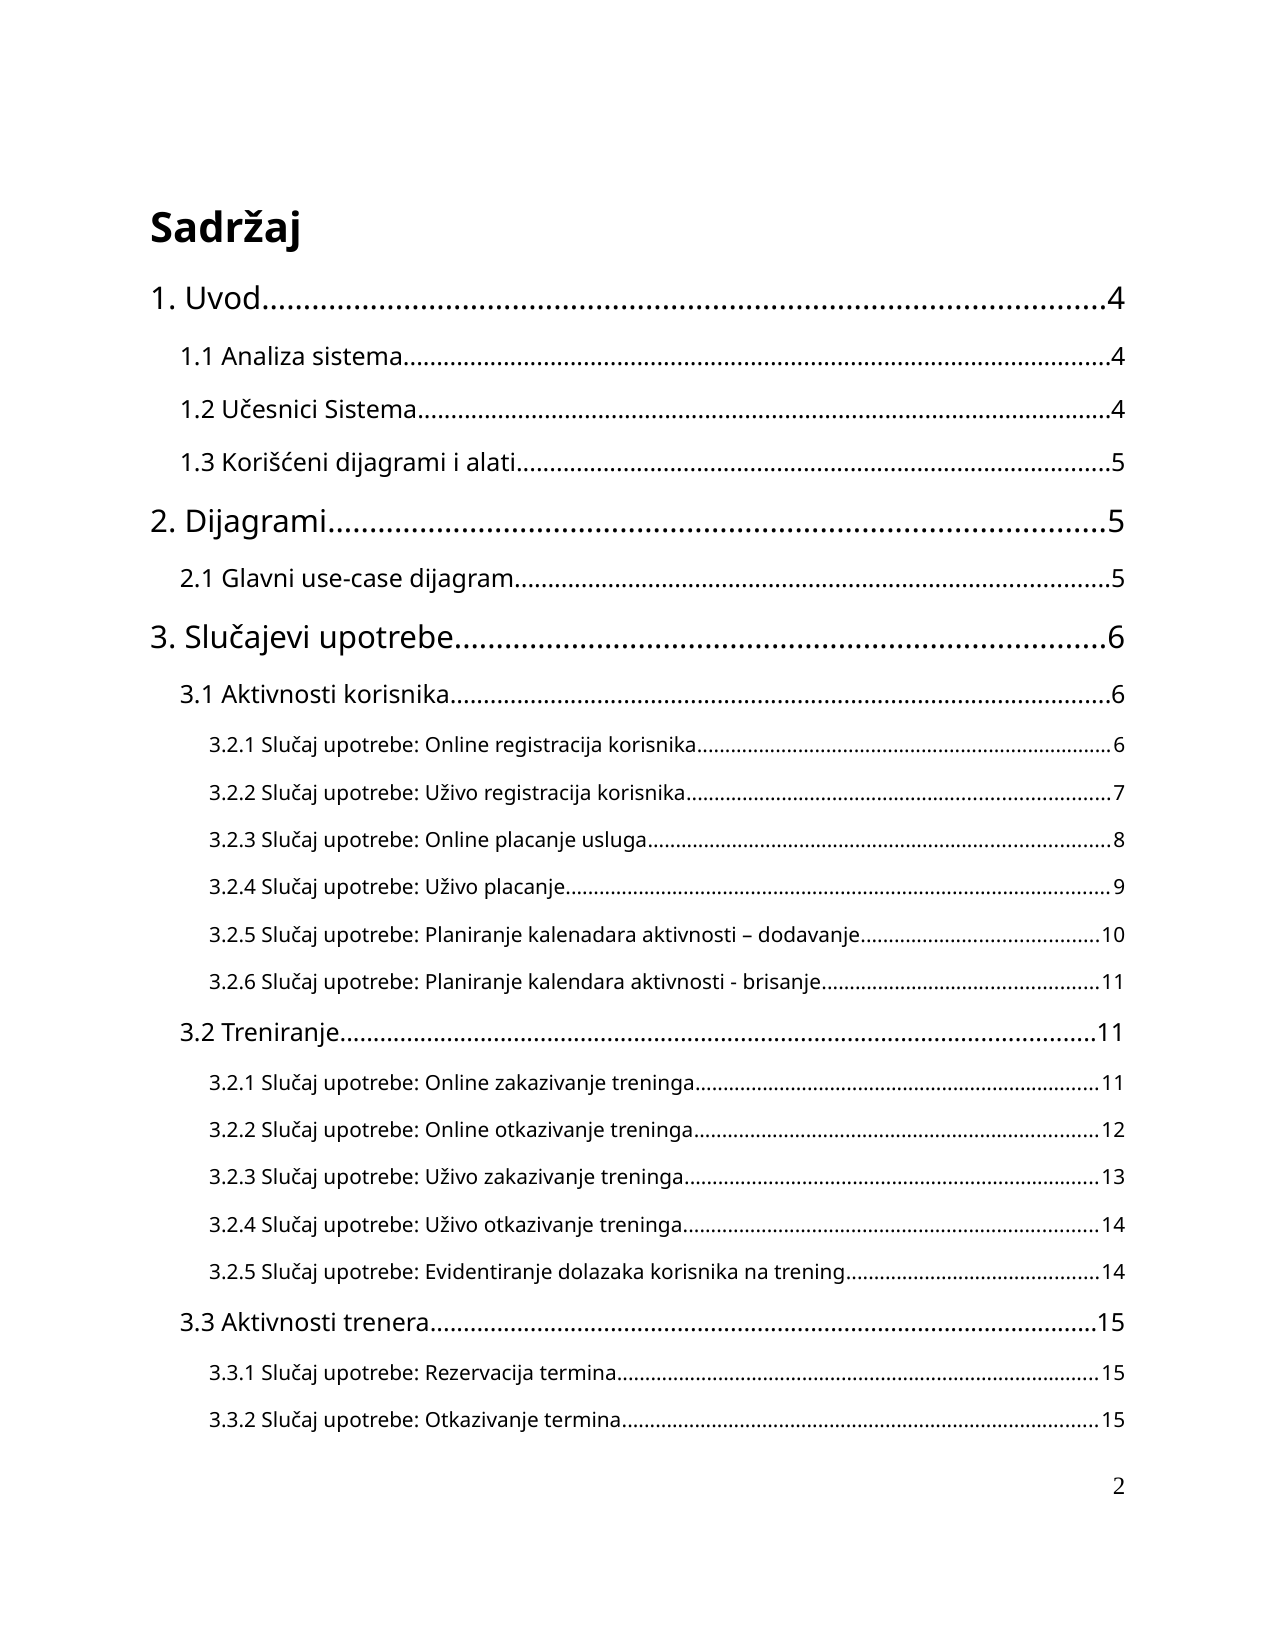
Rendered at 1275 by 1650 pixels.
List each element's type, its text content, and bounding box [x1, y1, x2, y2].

text 3. Slučajevi upotrebe 6 [150, 614, 1125, 657]
text 1.1 Analiza sistema 4 [179, 338, 1125, 372]
text 3.2.3 Slučaj upotrebe: Uživo zakazivanje treninga 13 [209, 1162, 1125, 1191]
text 3.2.3 Slučaj upotrebe: Online placanje usluga 8 [209, 825, 1125, 854]
text 3.3 Aktivnosti trenera 15 [179, 1304, 1125, 1338]
text 3.2.5 Slučaj upotrebe: Planiranje kalenadara aktivnosti – dodavanje 10 [209, 920, 1125, 948]
text 3.2 Treniranje 11 [179, 1014, 1125, 1048]
text 3.2.5 Slučaj upotrebe: Evidentiranje dolazaka korisnika na trening 14 [209, 1257, 1125, 1285]
text 1.2 Učesnici Sistema 4 [179, 392, 1125, 426]
text 3.2.2 Slučaj upotrebe: Online otkazivanje treninga 12 [209, 1115, 1125, 1143]
text 3.2.4 Slučaj upotrebe: Uživo otkazivanje treninga 14 [209, 1210, 1125, 1238]
text 3.3.1 Slučaj upotrebe: Rezervacija termina 15 [209, 1358, 1125, 1386]
text 3.2.1 Slučaj upotrebe: Online zakazivanje treninga 11 [209, 1068, 1125, 1096]
text 3.2.2 Slučaj upotrebe: Uživo registracija korisnika 7 [209, 778, 1125, 806]
text 2.1 Glavni use-case dijagram 5 [179, 561, 1125, 595]
text 3.2.1 Slučaj upotrebe: Online registracija korisnika 6 [209, 731, 1125, 759]
text 1. Uvod 4 [150, 276, 1125, 318]
text 3.2.4 Slučaj upotrebe: Uživo placanje 9 [209, 872, 1125, 901]
text 2. Dijagrami 5 [150, 498, 1125, 541]
text 3.2.6 Slučaj upotrebe: Planiranje kalendara aktivnosti - brisanje 11 [209, 967, 1125, 996]
text Sadržaj [150, 198, 1125, 254]
text 3.3.2 Slučaj upotrebe: Otkazivanje termina 15 [209, 1405, 1125, 1433]
text 3.1 Aktivnosti korisnika 6 [179, 677, 1125, 711]
text 1.3 Korišćeni dijagrami i alati 5 [179, 445, 1125, 479]
